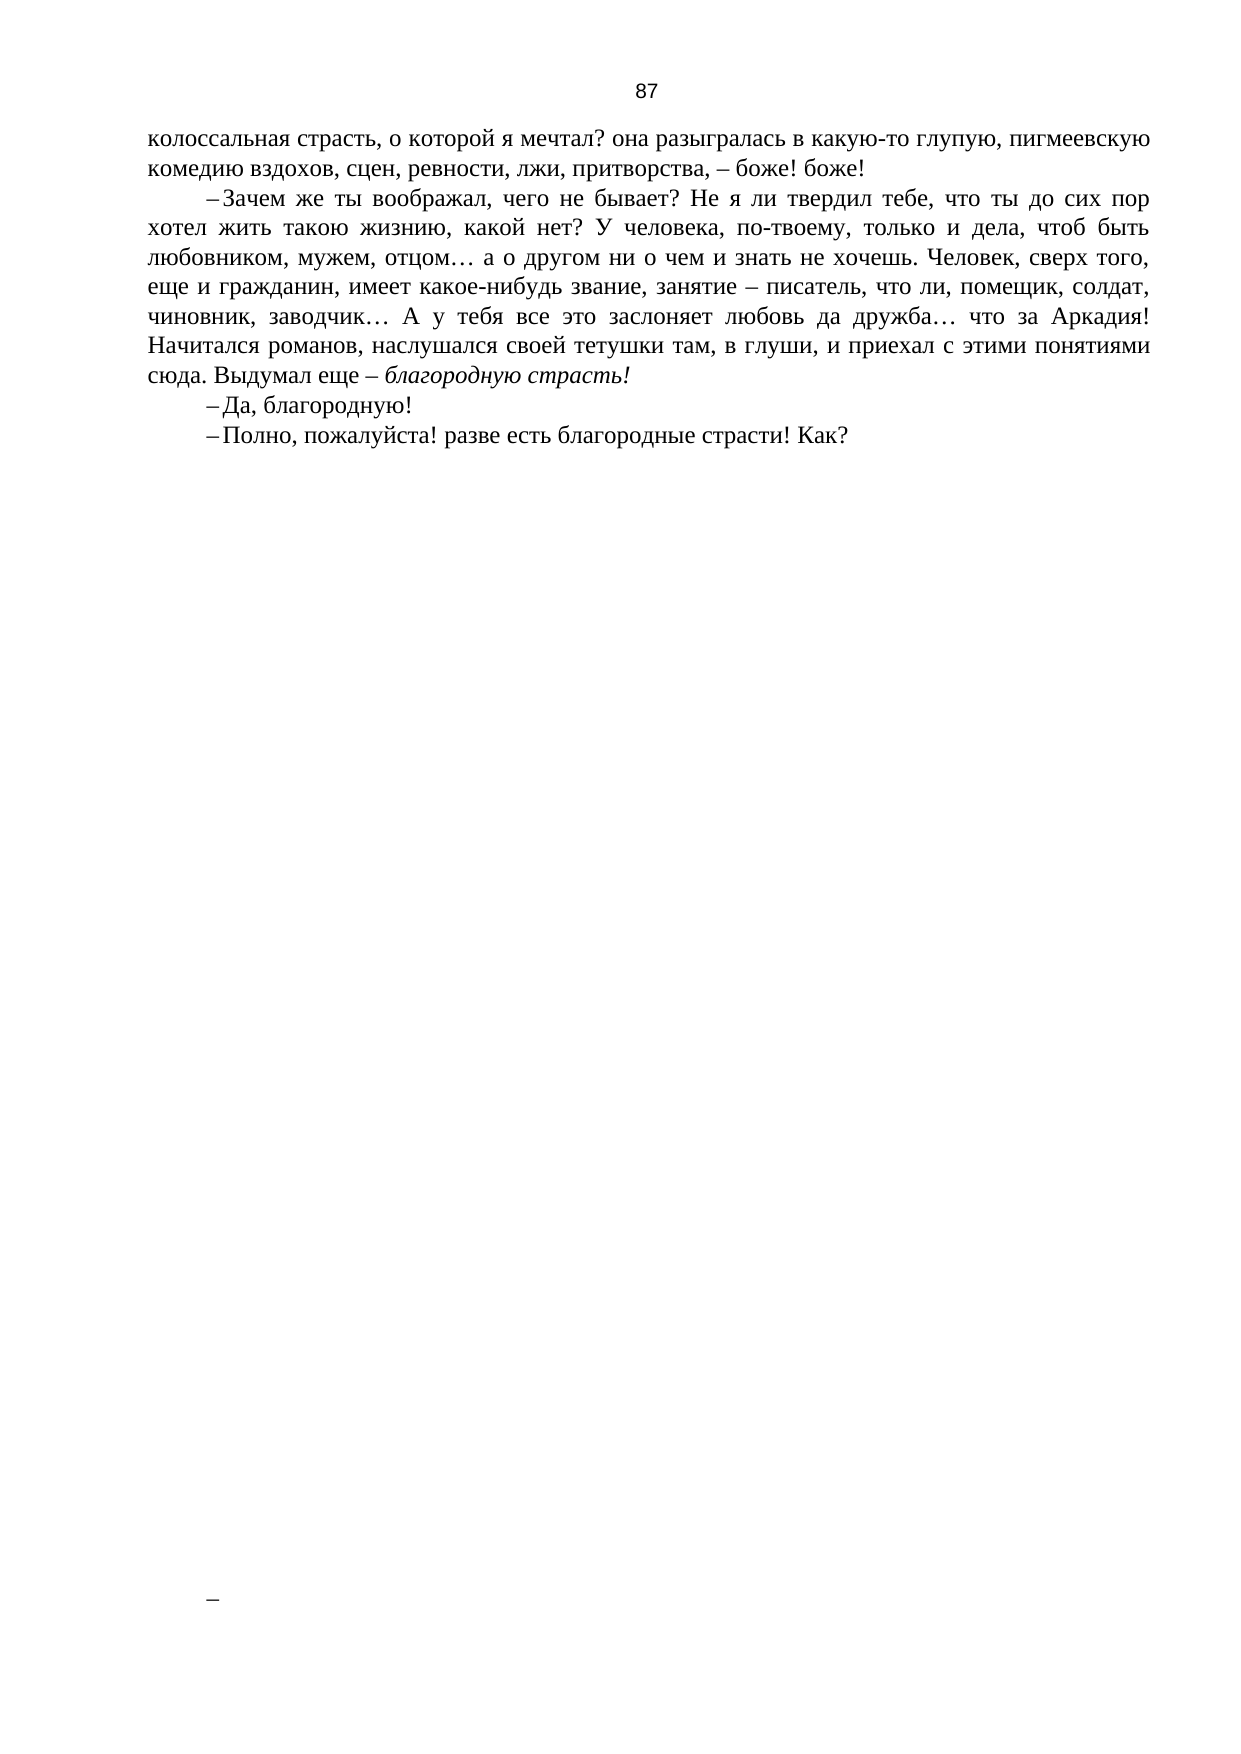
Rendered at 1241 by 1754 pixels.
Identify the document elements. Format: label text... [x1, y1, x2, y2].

list колоссальная страсть, о которой я мечтал? она разыгралась в какую-то глупую, пигмеевскую комедию вздохов, сцен, ревности, лжи, притворства, – боже! боже! [147, 123, 1151, 181]
list Да, благородную! [147, 390, 1151, 419]
list Полно, пожалуйста! разве есть благородные страсти! Как? [147, 420, 1151, 449]
list Зачем же ты воображал, чего не бывает? Не я ли твердил тебе, что ты до сих пор хотел жить такою жизнию, какой нет? У человека, по-твоему, только и дела, чтоб быть любовником, мужем, отцом… а о другом ни о чем и знать не хочешь. Человек, сверх того, еще и гражданин, имеет какое-нибудь звание, занятие – писатель, что ли, помещик, солдат, чиновник, заводчик… А у тебя все это заслоняет любовь да дружба… что за Аркадия! Начитался романов, наслушался своей тетушки там, в глуши, и приехал с этими понятиями сюда. Выдумал еще – благородную страсть! [147, 183, 1151, 389]
